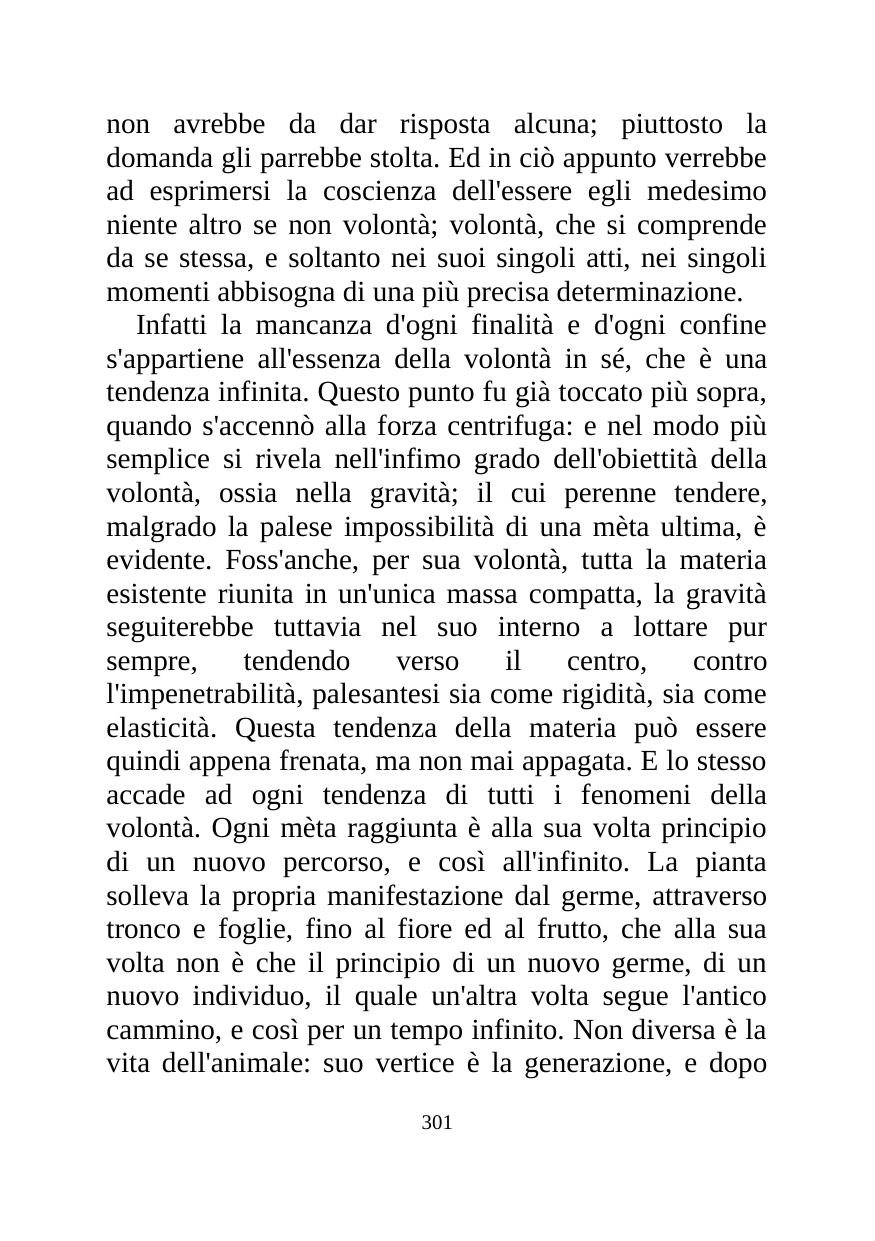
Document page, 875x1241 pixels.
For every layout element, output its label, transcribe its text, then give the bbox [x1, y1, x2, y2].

text non avrebbe da dar risposta alcuna; piuttosto la domanda gli parrebbe stolta. Ed in ciò appunto verrebbe ad esprimersi la coscienza dell'essere egli medesimo niente altro se non volontà; volontà, che si comprende da se stessa, e soltanto nei suoi singoli atti, nei singoli momenti abbisogna di una più precisa determinazione. [106, 106, 768, 307]
text Infatti la mancanza d'ogni finalità e d'ogni confine s'appartiene all'essenza della volontà in sé, che è una tendenza infinita. Questo punto fu già toccato più sopra, quando s'accennò alla forza centrifuga: e nel modo più semplice si rivela nell'infimo grado dell'obiettità della volontà, ossia nella gravità; il cui perenne tendere, malgrado la palese impossibilità di una mèta ultima, è evidente. Foss'anche, per sua volontà, tutta la materia esistente riunita in un'unica massa compatta, la gravità seguiterebbe tuttavia nel suo interno a lottare pur sempre, tendendo verso il centro, contro l'impenetrabilità, palesantesi sia come rigidità, sia come elasticità. Questa tendenza della materia può essere quindi appena frenata, ma non mai appagata. E lo stesso accade ad ogni tendenza di tutti i fenomeni della volontà. Ogni mèta raggiunta è alla sua volta principio di un nuovo percorso, e così all'infinito. La pianta solleva la propria manifestazione dal germe, attraverso tronco e foglie, fino al fiore ed al frutto, che alla sua volta non è che il principio di un nuovo germe, di un nuovo individuo, il quale un'altra volta segue l'antico cammino, e così per un tempo infinito. Non diversa è la vita dell'animale: suo vertice è la generazione, e dopo [106, 307, 768, 1079]
